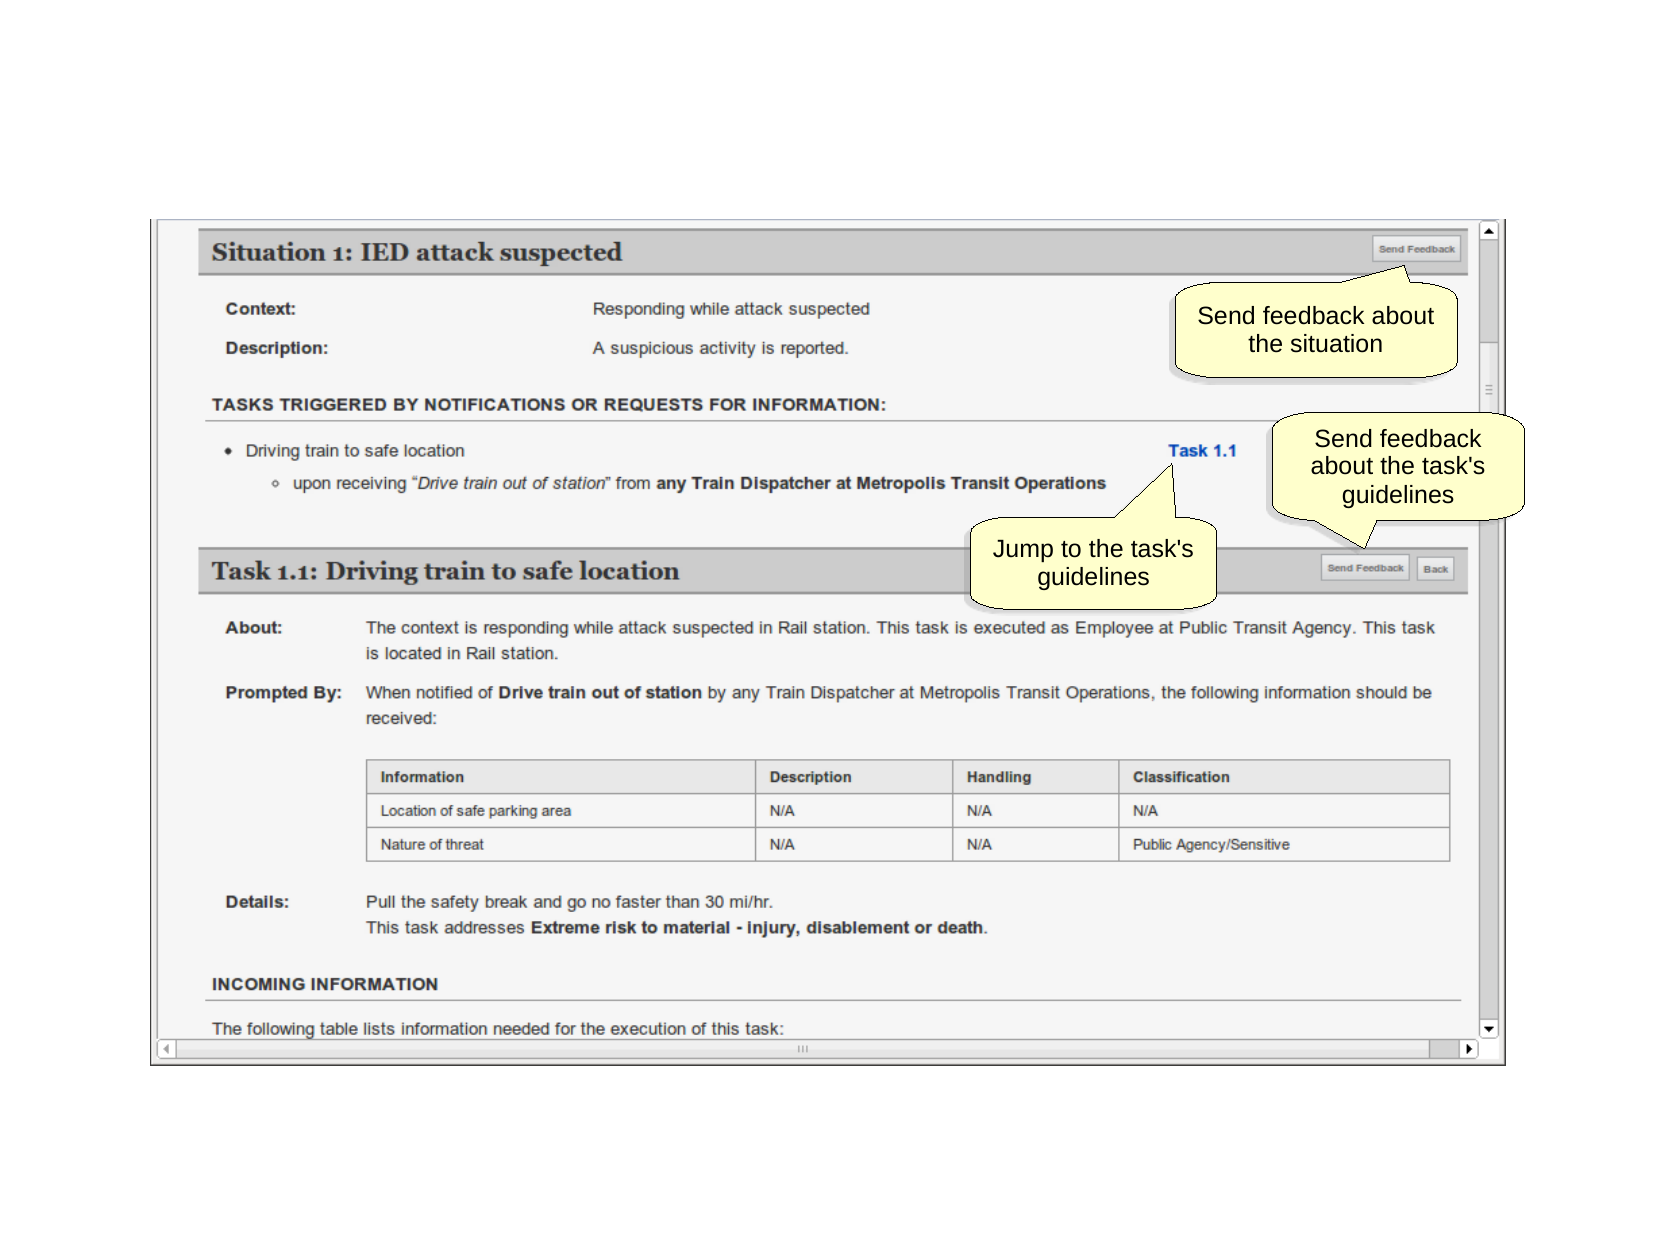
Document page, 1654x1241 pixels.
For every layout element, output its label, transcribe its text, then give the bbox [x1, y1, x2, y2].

text_box Jump to the task's guidelines [970, 463, 1217, 610]
text_box Send feedback about the task's guidelines [1272, 412, 1525, 549]
picture [150, 219, 1506, 1066]
text_box Send feedback about the situation [1175, 265, 1458, 378]
